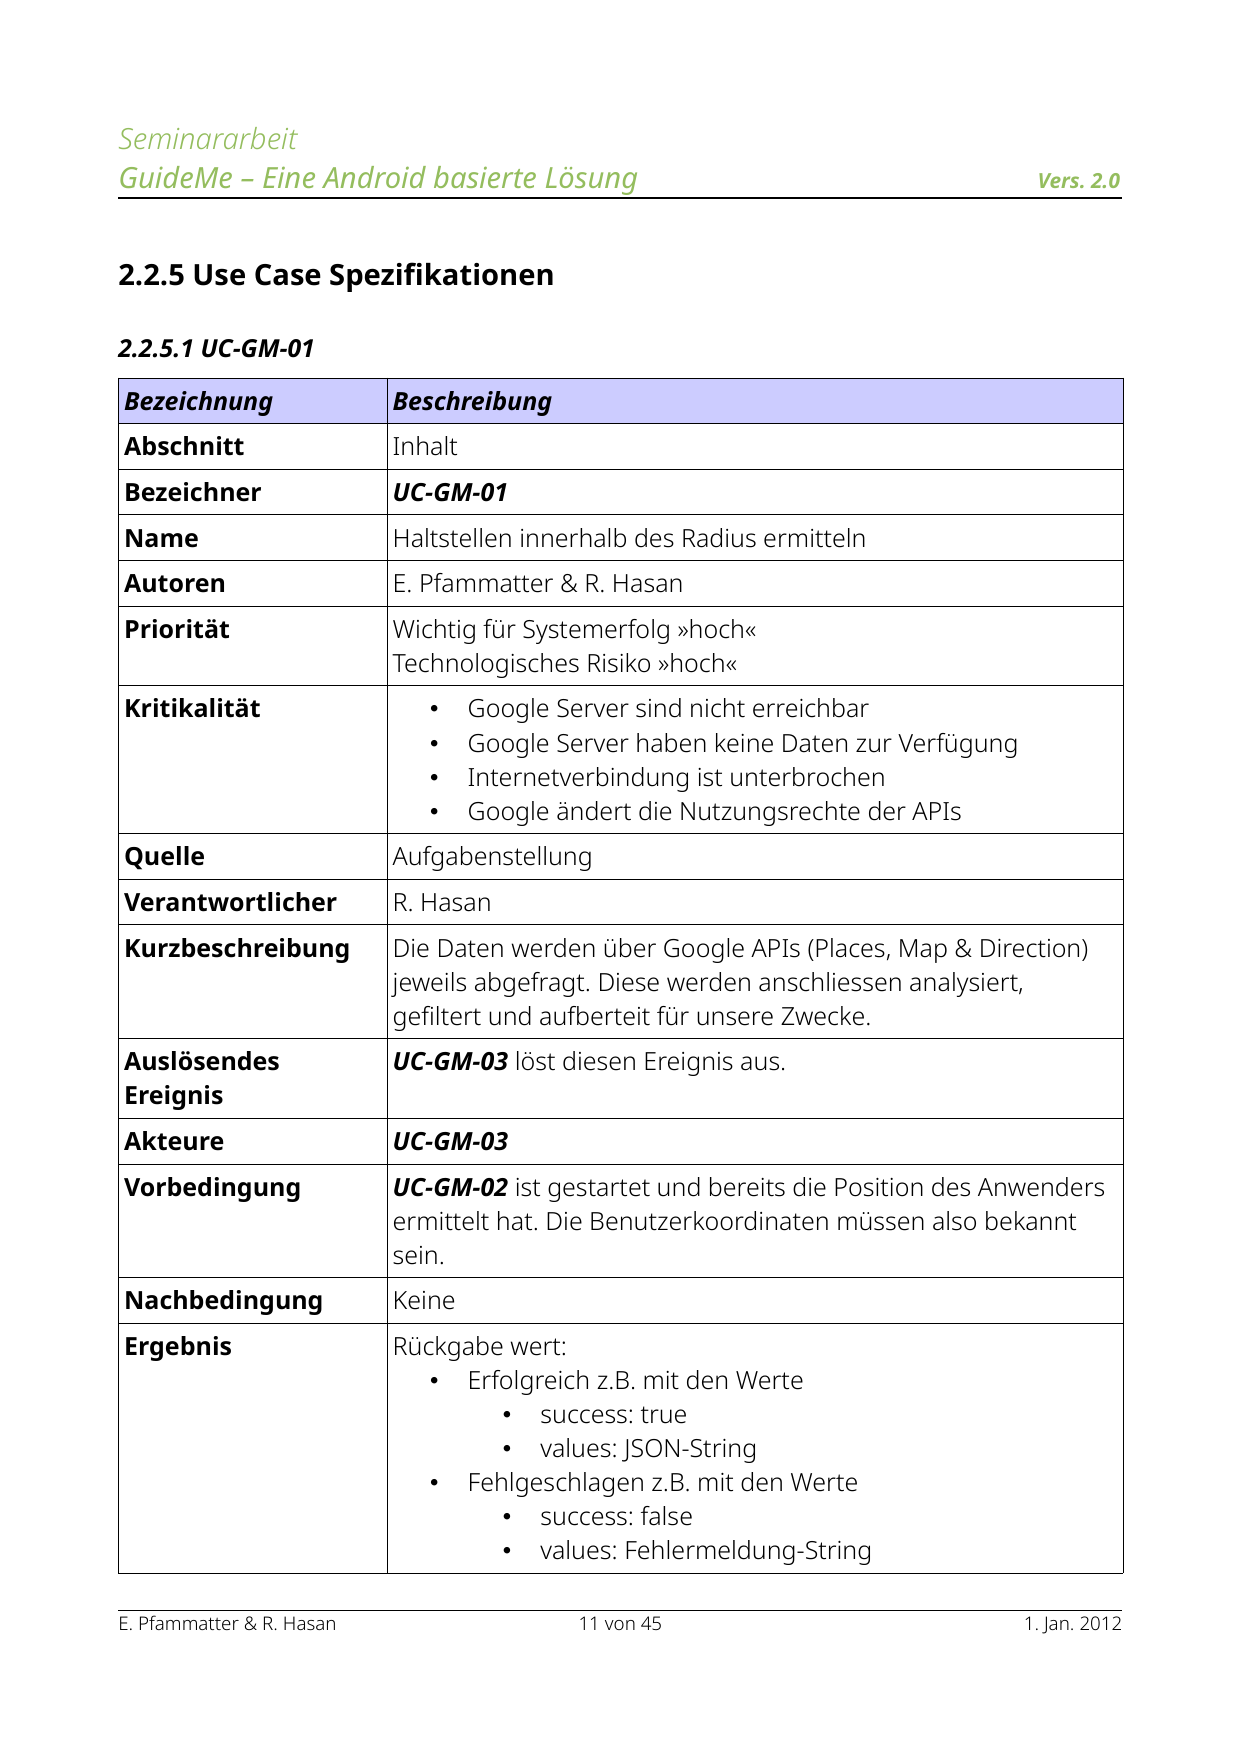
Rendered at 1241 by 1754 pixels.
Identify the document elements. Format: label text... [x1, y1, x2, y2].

table_header Beschreibung [388, 379, 1123, 423]
table_cell UC-GM-03 [388, 1119, 1123, 1163]
table_cell R. Hasan [388, 880, 1123, 924]
table_cell UC-GM-01 [388, 470, 1123, 514]
table_cell Ergebnis [119, 1324, 387, 1573]
table_cell Abschnitt [119, 424, 387, 469]
table_cell Quelle [119, 834, 387, 879]
table_cell UC-GM-03 löst diesen Ereignis aus. [388, 1039, 1123, 1118]
table_cell Inhalt [388, 424, 1123, 469]
subtitle 2.2.5.1 UC-GM-01 [118, 331, 1122, 365]
subtitle 2.2.5 Use Case Spezifikationen [118, 254, 1122, 294]
table_cell Priorität [119, 607, 387, 685]
table_cell Google Server sind nicht erreichbar Google Server haben keine Daten zur Verfügung Internetverbindung ist unterbrochen Google ändert die Nutzungsrechte der APIs [388, 686, 1123, 833]
table_cell Rückgabe wert: Erfolgreich z.B. mit den Werte success: true values: JSON-String Fehlgeschlagen z.B. mit den Werte success: false values: Fehlermeldung-String [388, 1324, 1123, 1573]
table_cell Vorbedingung [119, 1165, 387, 1277]
table_cell Die Daten werden über Google APIs (Places, Map & Direction) jeweils abgefragt. Diese werden anschliessen analysiert, gefiltert und aufberteit für unsere Zwecke. [388, 925, 1123, 1038]
table_cell Akteure [119, 1119, 387, 1163]
table_cell Auslösendes Ereignis [119, 1039, 387, 1118]
table_cell UC-GM-02 ist gestartet und bereits die Position des Anwenders ermittelt hat. Die Benutzerkoordinaten müssen also bekannt sein. [388, 1165, 1123, 1277]
table_cell Wichtig für Systemerfolg »hoch« Technologisches Risiko »hoch« [388, 607, 1123, 685]
table_cell E. Pfammatter & R. Hasan [388, 561, 1123, 606]
table_cell Autoren [119, 561, 387, 606]
table_cell Keine [388, 1278, 1123, 1323]
table_header Bezeichnung [119, 379, 387, 423]
table_cell Kurzbeschreibung [119, 925, 387, 1038]
table_cell Haltstellen innerhalb des Radius ermitteln [388, 515, 1123, 560]
table_cell Name [119, 515, 387, 560]
table_cell Bezeichner [119, 470, 387, 514]
table_cell Verantwortlicher [119, 880, 387, 924]
table_cell Nachbedingung [119, 1278, 387, 1323]
table_cell Aufgabenstellung [388, 834, 1123, 879]
table_cell Kritikalität [119, 686, 387, 833]
